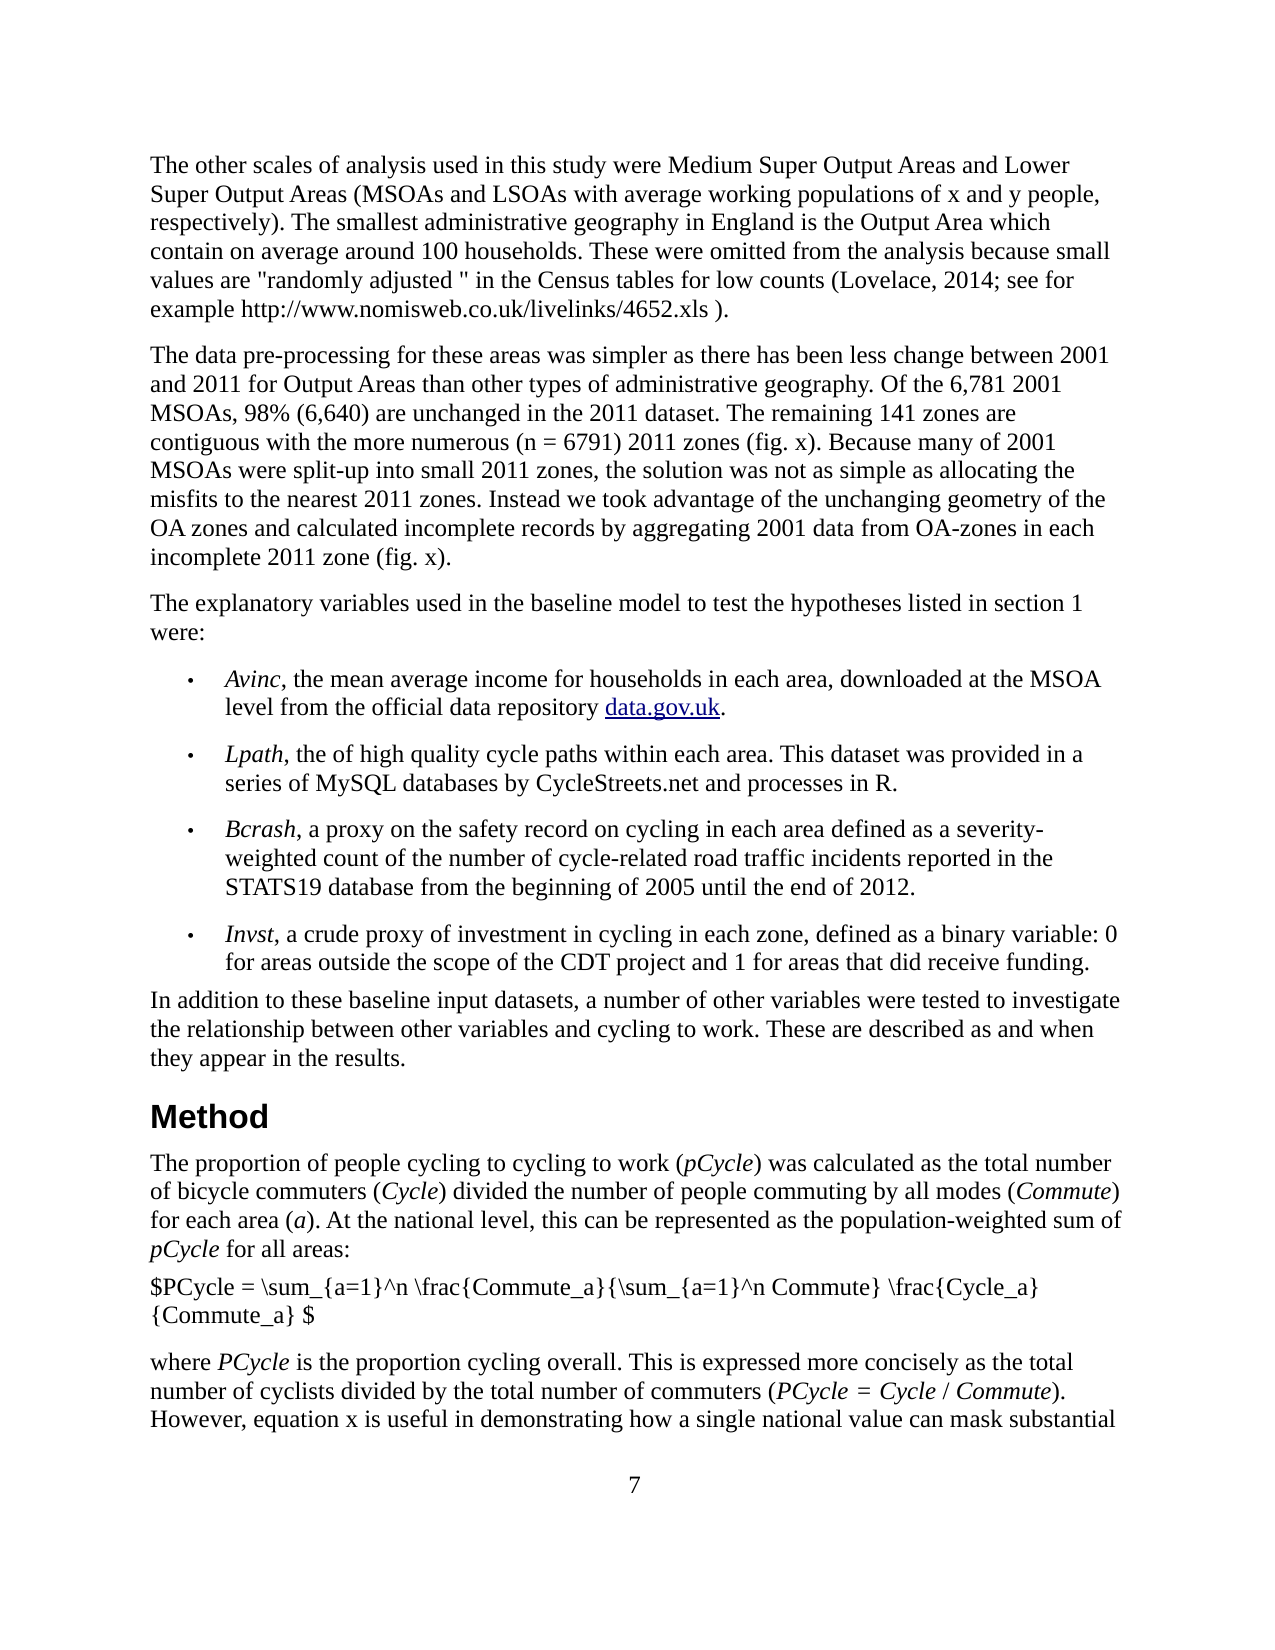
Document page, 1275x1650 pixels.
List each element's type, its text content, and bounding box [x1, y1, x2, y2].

text The explanatory variables used in the baseline model to test the hypotheses listed in section 1 were: [150, 588, 1125, 646]
subtitle Method [150, 1096, 1125, 1135]
list Lpath, the of high quality cycle paths within each area. This dataset was provided in a series of MySQL databases by CycleStreets.net and processes in R. [187, 739, 1125, 797]
text The other scales of analysis used in this study were Medium Super Output Areas and Lower Super Output Areas (MSOAs and LSOAs with average working populations of x and y people, respectively). The smallest administrative geography in England is the Output Area which contain on average around 100 households. These were omitted from the analysis because small values are "randomly adjusted " in the Census tables for low counts (Lovelace, 2014; see for example http://www.nomisweb.co.uk/livelinks/4652.xls ). [150, 150, 1125, 322]
list Bcrash, a proxy on the safety record on cycling in each area defined as a severity-weighted count of the number of cycle-related road traffic incidents reported in the STATS19 database from the beginning of 2005 until the end of 2012. [187, 814, 1125, 901]
text where PCycle is the proportion cycling overall. This is expressed more concisely as the total number of cyclists divided by the total number of commuters (PCycle = Cycle / Commute). However, equation x is useful in demonstrating how a single national value can mask substantial [150, 1347, 1125, 1433]
text In addition to these baseline input datasets, a number of other variables were tested to investigate the relationship between other variables and cycling to work. These are described as and when they appear in the results. [150, 985, 1125, 1071]
list Avinc, the mean average income for households in each area, downloaded at the MSOA level from the official data repository data.gov.uk. [187, 664, 1125, 721]
text $PCycle = \sum_{a=1}^n \frac{Commute_a}{\sum_{a=1}^n Commute} \frac{Cycle_a}{Commute_a} $ [150, 1272, 1125, 1329]
text The data pre-processing for these areas was simpler as there has been less change between 2001 and 2011 for Output Areas than other types of administrative geography. Of the 6,781 2001 MSOAs, 98% (6,640) are unchanged in the 2011 dataset. The remaining 141 zones are contiguous with the more numerous (n = 6791) 2011 zones (fig. x). Because many of 2001 MSOAs were split-up into small 2011 zones, the solution was not as simple as allocating the misfits to the nearest 2011 zones. Instead we took advantage of the unchanging geometry of the OA zones and calculated incomplete records by aggregating 2001 data from OA-zones in each incomplete 2011 zone (fig. x). [150, 340, 1125, 570]
list Invst, a crude proxy of investment in cycling in each zone, defined as a binary variable: 0 for areas outside the scope of the CDT project and 1 for areas that did receive funding. [187, 919, 1125, 976]
text The proportion of people cycling to cycling to work (pCycle) was calculated as the total number of bicycle commuters (Cycle) divided the number of people commuting by all modes (Commute) for each area (a). At the national level, this can be represented as the population-weighted sum of pCycle for all areas: [150, 1148, 1125, 1263]
